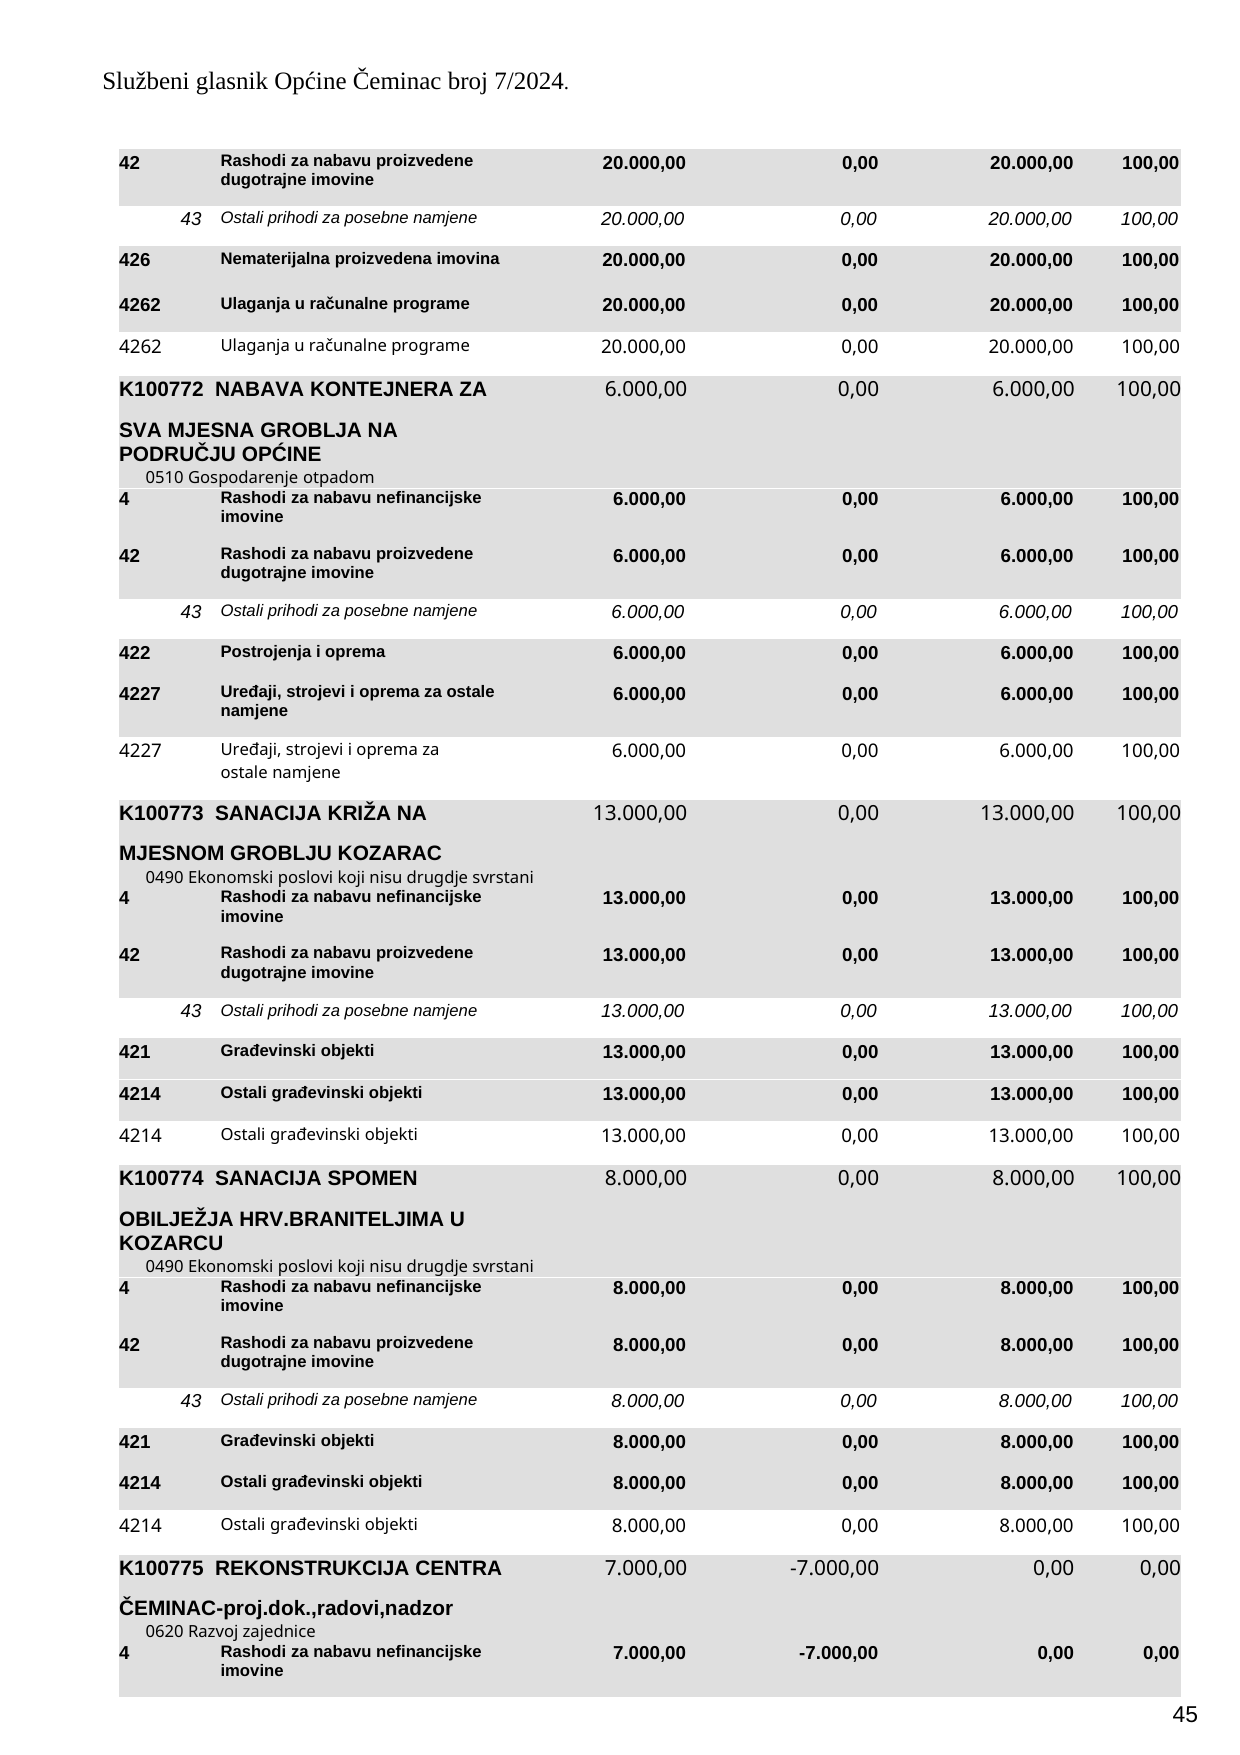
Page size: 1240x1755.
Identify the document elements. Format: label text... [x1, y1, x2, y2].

table_cell 0,00 [739, 737, 930, 800]
table_cell [119, 998, 171, 1038]
table_cell Rashodi za nabavu proizvedene dugotrajne imovine [209, 543, 548, 599]
table_cell 20.000,00 20.000,00 [930, 246, 1096, 332]
table_cell 8.000,00 [930, 1469, 1096, 1510]
table_cell 100,00 [1096, 639, 1181, 680]
table_cell 0,00 [739, 489, 930, 543]
table_cell 20.000,00 [930, 332, 1096, 376]
table_cell 6.000,00 [930, 680, 1096, 737]
table_cell 0,00 [739, 1469, 930, 1510]
table_cell [171, 543, 209, 599]
table_cell K100774 [119, 1165, 209, 1207]
table_cell 8.000,00 [930, 1388, 1096, 1428]
table_header Rashodi za nabavu proizvedene dugotrajne imovine [209, 149, 548, 206]
table_cell 20.000,00 20.000,00 [548, 246, 739, 332]
table_cell 42 [119, 943, 171, 998]
table_cell 421 [119, 1038, 171, 1079]
table_cell 0,00 [739, 376, 930, 418]
table_cell 13.000,00 [548, 943, 739, 998]
table_cell 43 [171, 206, 209, 246]
table_cell 4 [119, 888, 171, 943]
table_cell [171, 246, 209, 332]
table_cell [171, 1332, 209, 1388]
table_cell 4 [119, 1643, 171, 1697]
table_cell 100,00 [1096, 1428, 1181, 1469]
table_cell 0,00 [739, 1510, 930, 1555]
table_cell [171, 1080, 209, 1121]
table_cell -7.000,00 [739, 1555, 930, 1596]
table_cell 13.000,00 [930, 800, 1096, 842]
table_cell 6.000,00 [548, 543, 739, 599]
table_cell Rashodi za nabavu nefinancijske imovine [209, 489, 548, 543]
table_cell Ostali građevinski objekti [209, 1469, 548, 1510]
table_cell 6.000,00 [930, 543, 1096, 599]
table_cell 6.000,00 [930, 639, 1096, 680]
table_cell 0,00 [1096, 1643, 1181, 1697]
table_cell 8.000,00 [930, 1332, 1096, 1388]
table_cell 4214 [119, 1121, 171, 1165]
table_cell 8.000,00 [548, 1428, 739, 1469]
table_cell 100,00 [1096, 1080, 1181, 1121]
table_cell 7.000,00 [548, 1555, 739, 1596]
table_cell [171, 1121, 209, 1165]
table_cell Građevinski objekti [209, 1038, 548, 1079]
table_cell 0,00 [739, 1428, 930, 1469]
table_cell 13.000,00 [548, 800, 739, 842]
table_cell 6.000,00 [930, 376, 1096, 418]
table_cell 100,00 [1096, 206, 1181, 246]
table_cell 100,00 [1096, 1121, 1181, 1165]
table_cell 6.000,00 [548, 376, 739, 418]
table_cell 13.000,00 [930, 1080, 1096, 1121]
table_cell 8.000,00 [548, 1165, 739, 1207]
table_cell 0,00 [739, 543, 930, 599]
table_cell [119, 1388, 171, 1428]
table_cell Rashodi za nabavu nefinancijske imovine [209, 1278, 548, 1332]
table_cell 6.000,00 [930, 737, 1096, 800]
table_cell 6.000,00 [548, 489, 739, 543]
table_cell SANACIJA SPOMEN [209, 1165, 548, 1207]
table_cell Nematerijalna proizvedena imovina Ulaganja u računalne programe [209, 246, 548, 332]
table_cell NABAVA KONTEJNERA ZA [209, 376, 548, 418]
table_cell 8.000,00 [930, 1510, 1096, 1555]
table_cell 0,00 [930, 1555, 1096, 1596]
table_cell 4227 [119, 737, 171, 800]
table_cell 8.000,00 [930, 1278, 1096, 1332]
table_cell Uređaji, strojevi i oprema za ostale namjene [209, 680, 548, 737]
table_cell 0,00 [739, 998, 930, 1038]
table_cell Rashodi za nabavu nefinancijske imovine [209, 888, 548, 943]
table_cell 8.000,00 [548, 1510, 739, 1555]
table_cell 8.000,00 [548, 1278, 739, 1332]
table_cell Rashodi za nabavu nefinancijske imovine [209, 1643, 548, 1697]
table_cell [171, 888, 209, 943]
table_cell REKONSTRUKCIJA CENTRA [209, 1555, 548, 1596]
table_cell 100,00 [1096, 1278, 1181, 1332]
table_cell 6.000,00 [930, 489, 1096, 543]
table_cell 421 [119, 1428, 171, 1469]
table_cell 4262 [119, 332, 171, 376]
table_cell 0,00 [739, 680, 930, 737]
table_cell Ostali prihodi za posebne namjene [209, 206, 548, 246]
table_cell 0,00 [739, 800, 930, 842]
table_cell 42 [119, 1332, 171, 1388]
table_cell 6.000,00 [548, 737, 739, 800]
table_cell 100,00 [1096, 888, 1181, 943]
table_header 20.000,00 [930, 149, 1096, 206]
table_header 100,00 [1096, 149, 1181, 206]
table_cell [171, 1278, 209, 1332]
table_cell 0,00 [739, 332, 930, 376]
table_cell 100,00 [1096, 800, 1181, 842]
table_cell 0,00 [739, 639, 930, 680]
table_cell 6.000,00 [548, 599, 739, 639]
table_cell Ostali građevinski objekti [209, 1080, 548, 1121]
table_cell [171, 1510, 209, 1555]
table_cell 4214 [119, 1510, 171, 1555]
table_cell 8.000,00 [548, 1388, 739, 1428]
table_cell [171, 1428, 209, 1469]
table_cell Ostali prihodi za posebne namjene [209, 599, 548, 639]
table_cell 100,00 [1096, 1332, 1181, 1388]
table_cell 13.000,00 [930, 943, 1096, 998]
table_cell [171, 1469, 209, 1510]
table_cell 4227 [119, 680, 171, 737]
table_cell OBILJEŽJA HRV.BRANITELJIMA U KOZARCU 0490 Ekonomski poslovi koji nisu drugdje svrstani [119, 1207, 1181, 1277]
table_cell 100,00 [1096, 1388, 1181, 1428]
table_header 0,00 [739, 149, 930, 206]
table_cell 13.000,00 [930, 1121, 1096, 1165]
table_cell 100,00 100,00 [1096, 246, 1181, 332]
table_cell 42 [119, 543, 171, 599]
table_cell 13.000,00 [548, 888, 739, 943]
table_cell 100,00 [1096, 998, 1181, 1038]
table_cell K100773 [119, 800, 209, 842]
table_cell 100,00 [1096, 599, 1181, 639]
table_cell 100,00 [1096, 1165, 1181, 1207]
table_cell MJESNOM GROBLJU KOZARAC 0490 Ekonomski poslovi koji nisu drugdje svrstani [119, 842, 1181, 888]
table_cell [171, 1643, 209, 1697]
table_cell 8.000,00 [548, 1469, 739, 1510]
table_cell [171, 639, 209, 680]
table_cell 100,00 [1096, 489, 1181, 543]
table_cell Postrojenja i oprema [209, 639, 548, 680]
table_cell 100,00 [1096, 376, 1181, 418]
table_cell 4 [119, 489, 171, 543]
table_cell 8.000,00 [930, 1165, 1096, 1207]
table_cell 100,00 [1096, 680, 1181, 737]
table_cell [171, 943, 209, 998]
table_cell 100,00 [1096, 943, 1181, 998]
table_cell 13.000,00 [548, 1121, 739, 1165]
table_cell Rashodi za nabavu proizvedene dugotrajne imovine [209, 943, 548, 998]
table_cell Ostali prihodi za posebne namjene [209, 998, 548, 1038]
table_cell 8.000,00 [548, 1332, 739, 1388]
table_cell 20.000,00 [548, 206, 739, 246]
table_cell 0,00 [739, 1165, 930, 1207]
table_cell 13.000,00 [930, 888, 1096, 943]
table_cell [171, 489, 209, 543]
table_cell 13.000,00 [548, 998, 739, 1038]
table_cell K100772 [119, 376, 209, 418]
table_cell 0,00 [739, 888, 930, 943]
table_cell 20.000,00 [548, 332, 739, 376]
table_cell 0,00 [739, 1388, 930, 1428]
table_cell 0,00 [739, 206, 930, 246]
table_cell 100,00 [1096, 1510, 1181, 1555]
table_cell 43 [171, 998, 209, 1038]
table_cell Ostali građevinski objekti [209, 1121, 548, 1165]
table_cell 4 [119, 1278, 171, 1332]
table_cell Uređaji, strojevi i oprema za ostale namjene [209, 737, 548, 800]
table_cell Ulaganja u računalne programe [209, 332, 548, 376]
table_cell [119, 206, 171, 246]
table_cell 100,00 [1096, 737, 1181, 800]
table_cell 0,00 [739, 1332, 930, 1388]
table_cell 0,00 0,00 [739, 246, 930, 332]
table_cell 43 [171, 599, 209, 639]
table_cell Ostali građevinski objekti [209, 1510, 548, 1555]
table_cell 100,00 [1096, 1038, 1181, 1079]
table_cell 0,00 [930, 1643, 1096, 1697]
table_header [171, 149, 209, 206]
table_cell 4214 [119, 1469, 171, 1510]
table_cell K100775 [119, 1555, 209, 1596]
table_cell 6.000,00 [930, 599, 1096, 639]
table_cell [119, 599, 171, 639]
table_cell SANACIJA KRIŽA NA [209, 800, 548, 842]
table_cell 6.000,00 [548, 680, 739, 737]
table_cell [171, 680, 209, 737]
table_cell 13.000,00 [930, 998, 1096, 1038]
table_cell Građevinski objekti [209, 1428, 548, 1469]
table_cell 13.000,00 [548, 1080, 739, 1121]
table_cell ČEMINAC-proj.dok.,radovi,nadzor 0620 Razvoj zajednice [119, 1596, 1181, 1643]
table_cell Ostali prihodi za posebne namjene [209, 1388, 548, 1428]
table_header 20.000,00 [548, 149, 739, 206]
table_cell 100,00 [1096, 332, 1181, 376]
table_cell 0,00 [739, 599, 930, 639]
table_header 42 [119, 149, 171, 206]
table_cell 0,00 [739, 1121, 930, 1165]
table_cell 6.000,00 [548, 639, 739, 680]
table_cell 0,00 [1096, 1555, 1181, 1596]
table_cell [171, 1038, 209, 1079]
table_cell 426 4262 [119, 246, 171, 332]
table_cell [171, 737, 209, 800]
table_cell 13.000,00 [548, 1038, 739, 1079]
table_cell Rashodi za nabavu proizvedene dugotrajne imovine [209, 1332, 548, 1388]
table_cell 13.000,00 [930, 1038, 1096, 1079]
table_cell SVA MJESNA GROBLJA NA PODRUČJU OPĆINE 0510 Gospodarenje otpadom [119, 418, 1181, 488]
table_cell 20.000,00 [930, 206, 1096, 246]
table_cell 100,00 [1096, 543, 1181, 599]
table_cell 4214 [119, 1080, 171, 1121]
table_cell [171, 332, 209, 376]
table_cell 422 [119, 639, 171, 680]
table_cell 100,00 [1096, 1469, 1181, 1510]
table_cell -7.000,00 [739, 1643, 930, 1697]
table_cell 0,00 [739, 1278, 930, 1332]
table_cell 43 [171, 1388, 209, 1428]
table_cell 0,00 [739, 943, 930, 998]
table_cell 7.000,00 [548, 1643, 739, 1697]
table_cell 0,00 [739, 1038, 930, 1079]
table_cell 0,00 [739, 1080, 930, 1121]
table_cell 8.000,00 [930, 1428, 1096, 1469]
